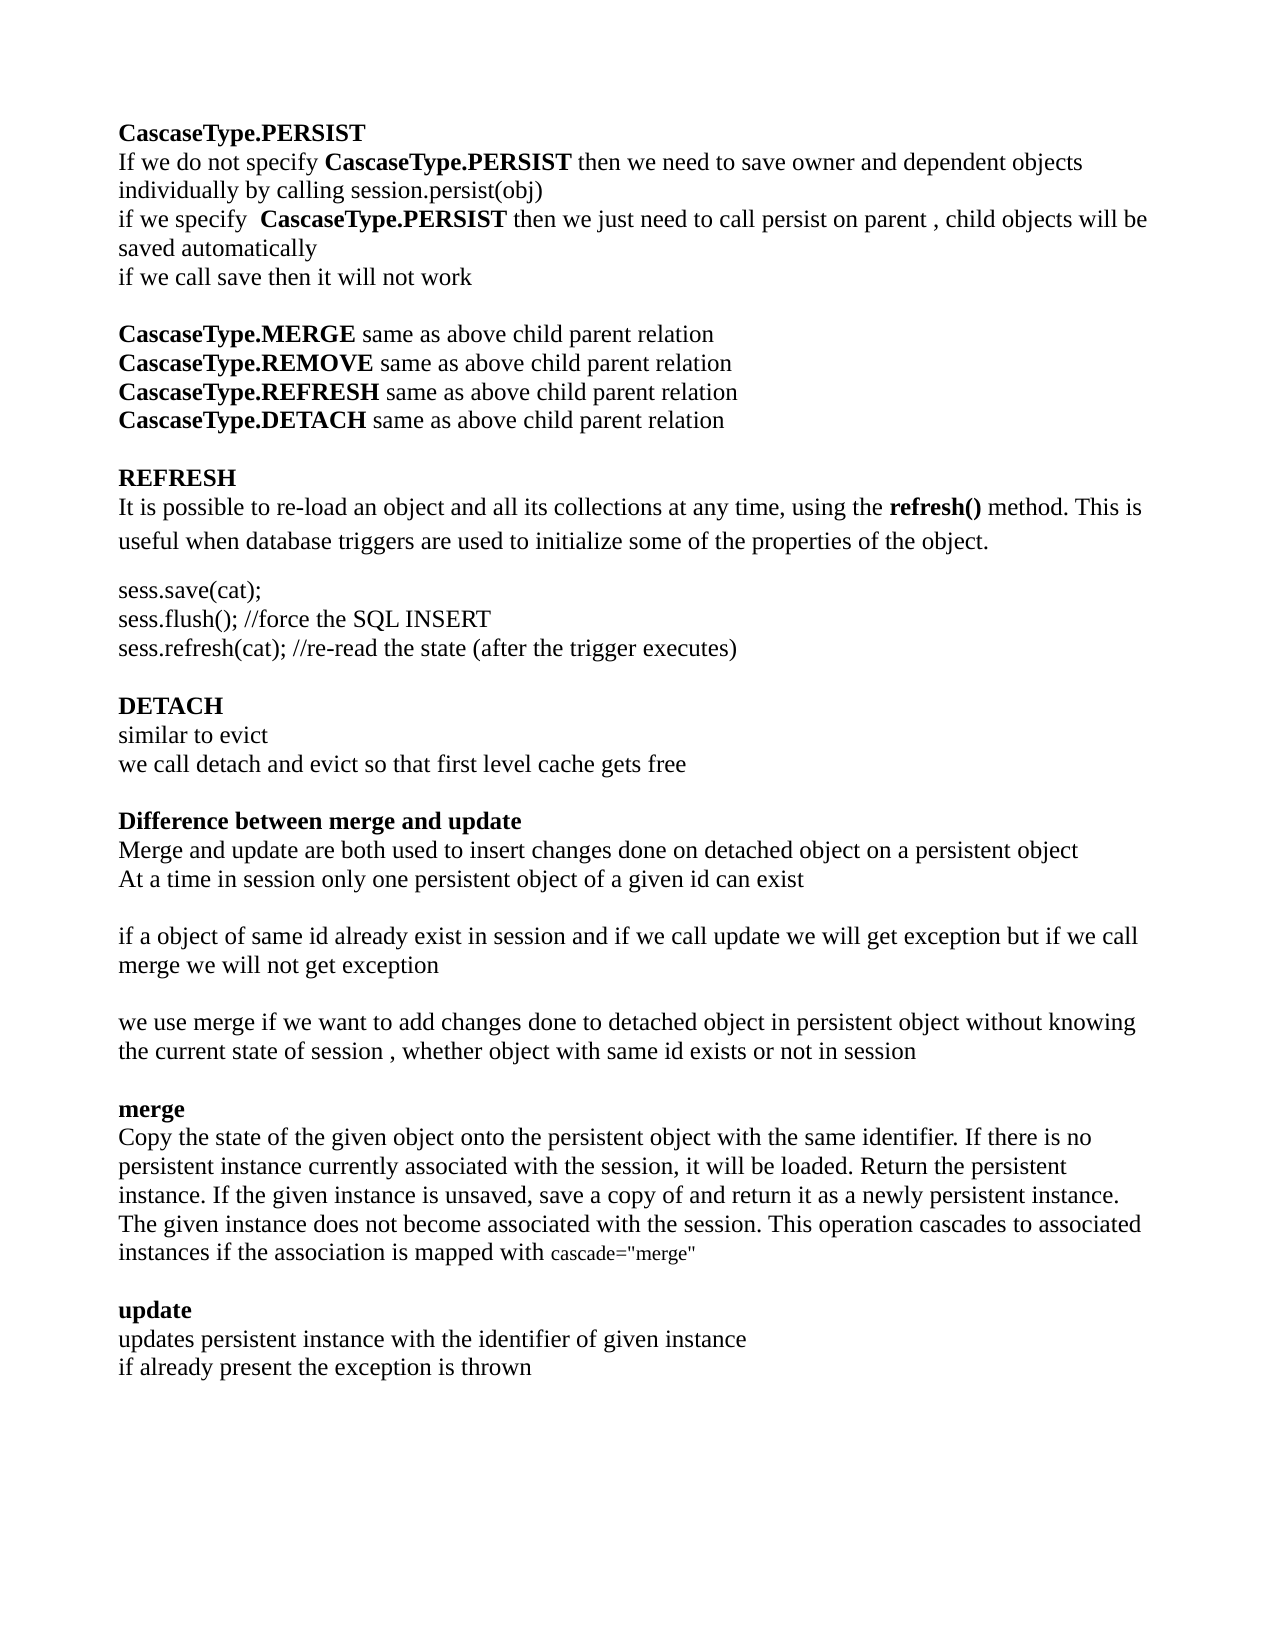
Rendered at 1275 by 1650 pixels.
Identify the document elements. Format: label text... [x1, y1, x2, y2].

text At a time in session only one persistent object of a given id can exist [118, 864, 1157, 892]
text sess.save(cat); [118, 575, 1157, 604]
text Difference between merge and update [118, 806, 1157, 835]
text DETACH [118, 691, 1157, 720]
text if already present the exception is thrown [118, 1352, 1157, 1381]
text we use merge if we want to add changes done to detached object in persistent object without knowing the current state of session , whether object with same id exists or not in session [118, 1007, 1157, 1065]
text If we do not specify CascaseType.PERSIST then we need to save owner and dependent objects individually by calling session.persist(obj) [118, 147, 1157, 204]
text CascaseType.REMOVE same as above child parent relation [118, 348, 1157, 377]
text It is possible to re-load an object and all its collections at any time, using the refresh() method. This is useful when database triggers are used to initialize some of the properties of the object. [118, 492, 1157, 555]
text merge [118, 1094, 1157, 1122]
text if we call save then it will not work [118, 262, 1157, 291]
text CascaseType.PERSIST [118, 118, 1157, 147]
text Merge and update are both used to insert changes done on detached object on a persistent object [118, 835, 1157, 864]
text if a object of same id already exist in session and if we call update we will get exception but if we call merge we will not get exception [118, 921, 1157, 979]
text updates persistent instance with the identifier of given instance [118, 1324, 1157, 1352]
text CascaseType.DETACH same as above child parent relation [118, 406, 1157, 434]
text we call detach and evict so that first level cache gets free [118, 749, 1157, 777]
text sess.flush(); //force the SQL INSERT [118, 604, 1157, 633]
text if we specify CascaseType.PERSIST then we just need to call persist on parent , child objects will be saved automatically [118, 204, 1157, 262]
text Copy the state of the given object onto the persistent object with the same identifier. If there is no persistent instance currently associated with the session, it will be loaded. Return the persistent instance. If the given instance is unsaved, save a copy of and return it as a newly persistent instance. The given instance does not become associated with the session. This operation cascades to associated instances if the association is mapped with cascade="merge" [118, 1122, 1157, 1266]
text CascaseType.REFRESH same as above child parent relation [118, 377, 1157, 406]
text REFRESH [118, 463, 1157, 492]
text update [118, 1295, 1157, 1324]
text similar to evict [118, 720, 1157, 749]
text CascaseType.MERGE same as above child parent relation [118, 319, 1157, 348]
text sess.refresh(cat); //re-read the state (after the trigger executes) [118, 633, 1157, 662]
